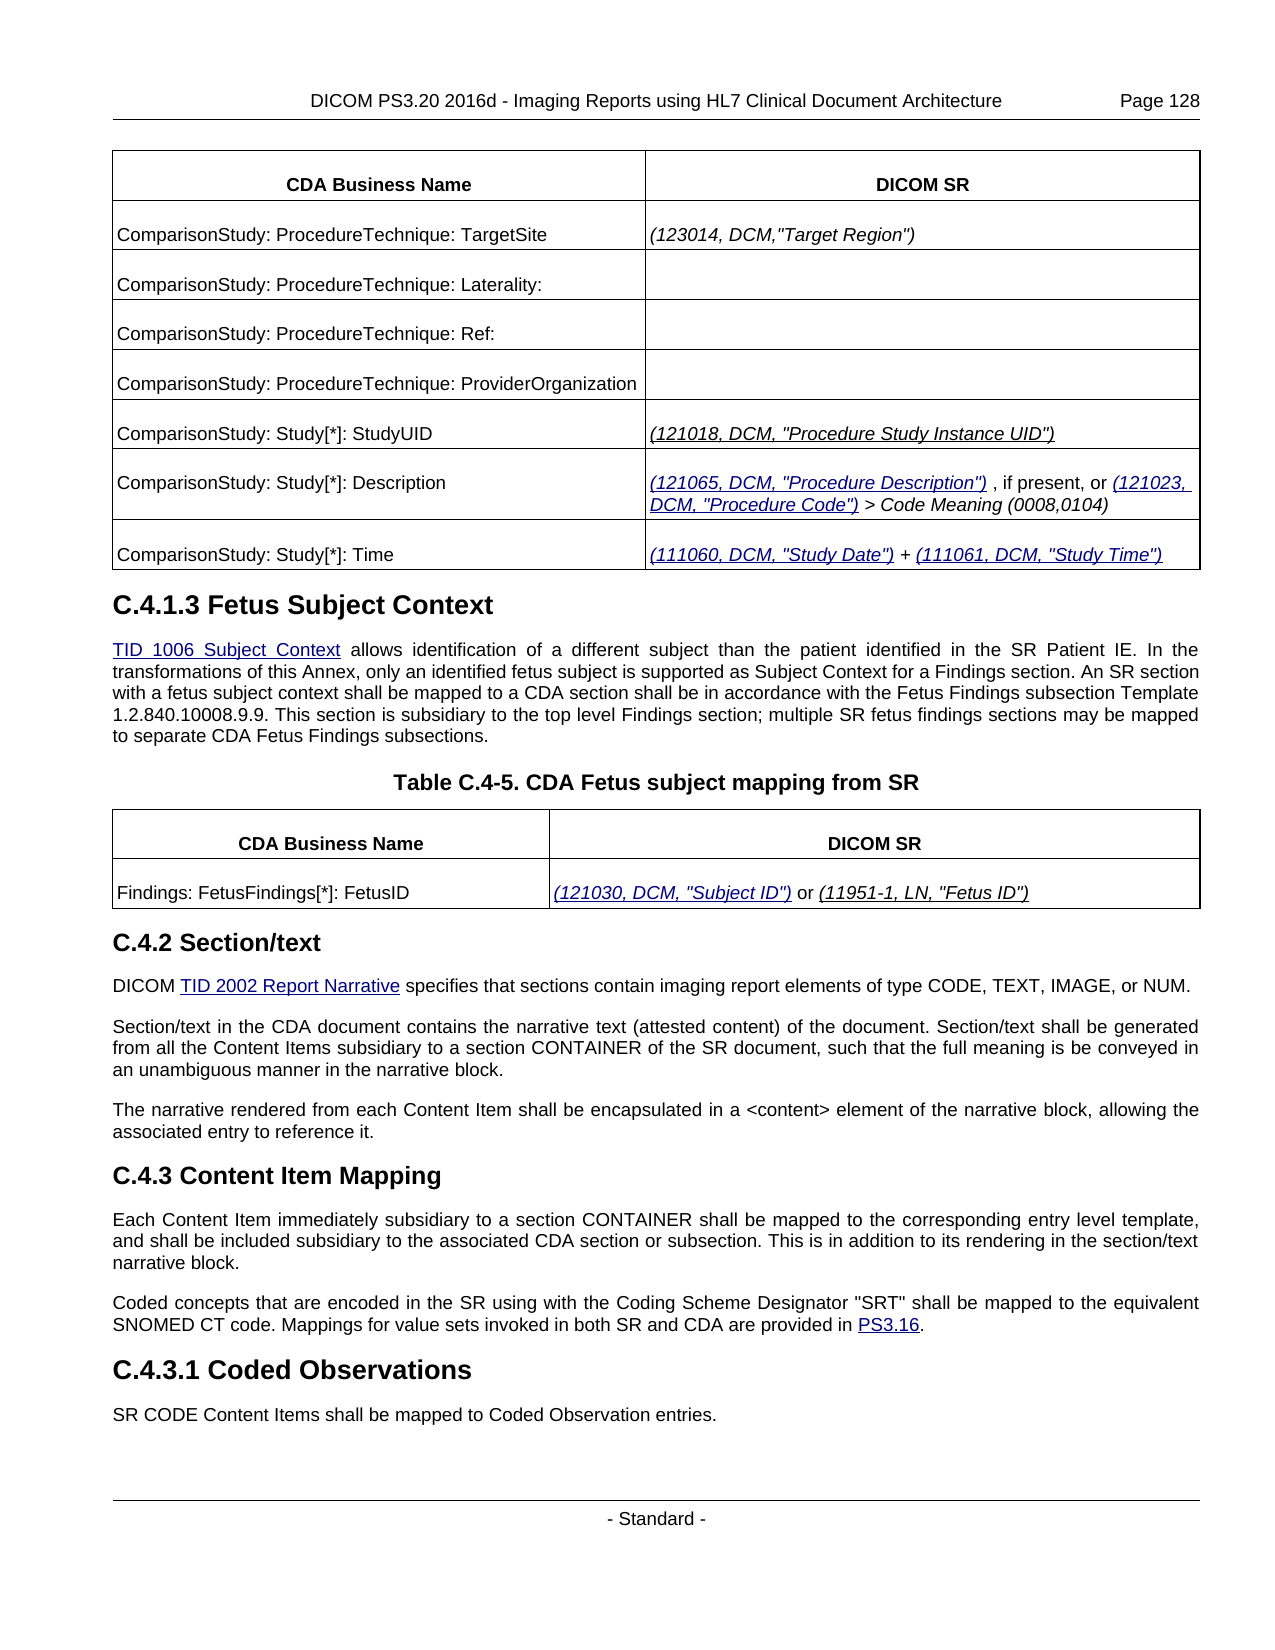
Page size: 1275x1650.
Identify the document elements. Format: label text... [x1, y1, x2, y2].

table_cell ComparisonStudy: Study[*]: Time [113, 520, 645, 569]
table_cell (111060, DCM, "Study Date") + (111061, DCM, "Study Time") [646, 520, 1199, 569]
text The narrative rendered from each Content Item shall be encapsulated in a <content> element of the narrative block, allowing the associated entry to reference it. [112, 1099, 1200, 1142]
table_cell (121030, DCM, "Subject ID") or (11951-1, LN, "Fetus ID") [550, 859, 1199, 908]
table_cell ComparisonStudy: ProcedureTechnique: Ref: [113, 300, 645, 349]
text Table C.4-5. CDA Fetus subject mapping from SR [112, 769, 1200, 795]
text Each Content Item immediately subsidiary to a section CONTAINER shall be mapped to the corresponding entry level template, and shall be included subsidiary to the associated CDA section or subsection. This is in addition to its rendering in the section/text narrative block. [112, 1208, 1200, 1273]
table_header DICOM SR [550, 810, 1199, 858]
table_cell ComparisonStudy: ProcedureTechnique: Laterality: [113, 250, 645, 299]
table_cell ComparisonStudy: ProcedureTechnique: TargetSite [113, 201, 645, 249]
table_cell ComparisonStudy: Study[*]: Description [113, 449, 645, 519]
table_cell (121018, DCM, "Procedure Study Instance UID") [646, 400, 1199, 448]
table_cell [646, 350, 1199, 398]
text C.4.3.1 Coded Observations [112, 1354, 1200, 1385]
text DICOM TID 2002 Report Narrative specifies that sections contain imaging report elements of type CODE, TEXT, IMAGE, or NUM. [112, 975, 1200, 997]
table_header DICOM SR [646, 151, 1199, 200]
table_cell [646, 300, 1199, 349]
text Section/text in the CDA document contains the narrative text (attested content) of the document. Section/text shall be generated from all the Content Items subsidiary to a section CONTAINER of the SR document, such that the full meaning is be conveyed in an unambiguous manner in the narrative block. [112, 1016, 1200, 1080]
text Coded concepts that are encoded in the SR using with the Coding Scheme Designator "SRT" shall be mapped to the equivalent SNOMED CT code. Mappings for value sets invoked in both SR and CDA are provided in PS3.16. [112, 1292, 1200, 1335]
text C.4.2 Section/text [112, 928, 1200, 956]
text C.4.3 Content Item Mapping [112, 1161, 1200, 1189]
text SR CODE Content Items shall be mapped to Coded Observation entries. [112, 1404, 1200, 1425]
table_cell ComparisonStudy: ProcedureTechnique: ProviderOrganization [113, 350, 645, 398]
table_header CDA Business Name [113, 810, 549, 858]
table_cell ComparisonStudy: Study[*]: StudyUID [113, 400, 645, 448]
text C.4.1.3 Fetus Subject Context [112, 589, 1200, 620]
table_cell (121065, DCM, "Procedure Description") , if present, or (121023, DCM, "Procedure Code") > Code Meaning (0008,0104) [646, 449, 1199, 519]
table_cell Findings: FetusFindings[*]: FetusID [113, 859, 549, 908]
table_header CDA Business Name [113, 151, 645, 200]
table_cell [646, 250, 1199, 299]
table_cell (123014, DCM,"Target Region") [646, 201, 1199, 249]
text TID 1006 Subject Context allows identification of a different subject than the patient identified in the SR Patient IE. In the transformations of this Annex, only an identified fetus subject is supported as Subject Context for a Findings section. An SR section with a fetus subject context shall be mapped to a CDA section shall be in accordance with the Fetus Findings subsection Template 1.2.840.10008.9.9. This section is subsidiary to the top level Findings section; multiple SR fetus findings sections may be mapped to separate CDA Fetus Findings subsections. [112, 639, 1200, 747]
